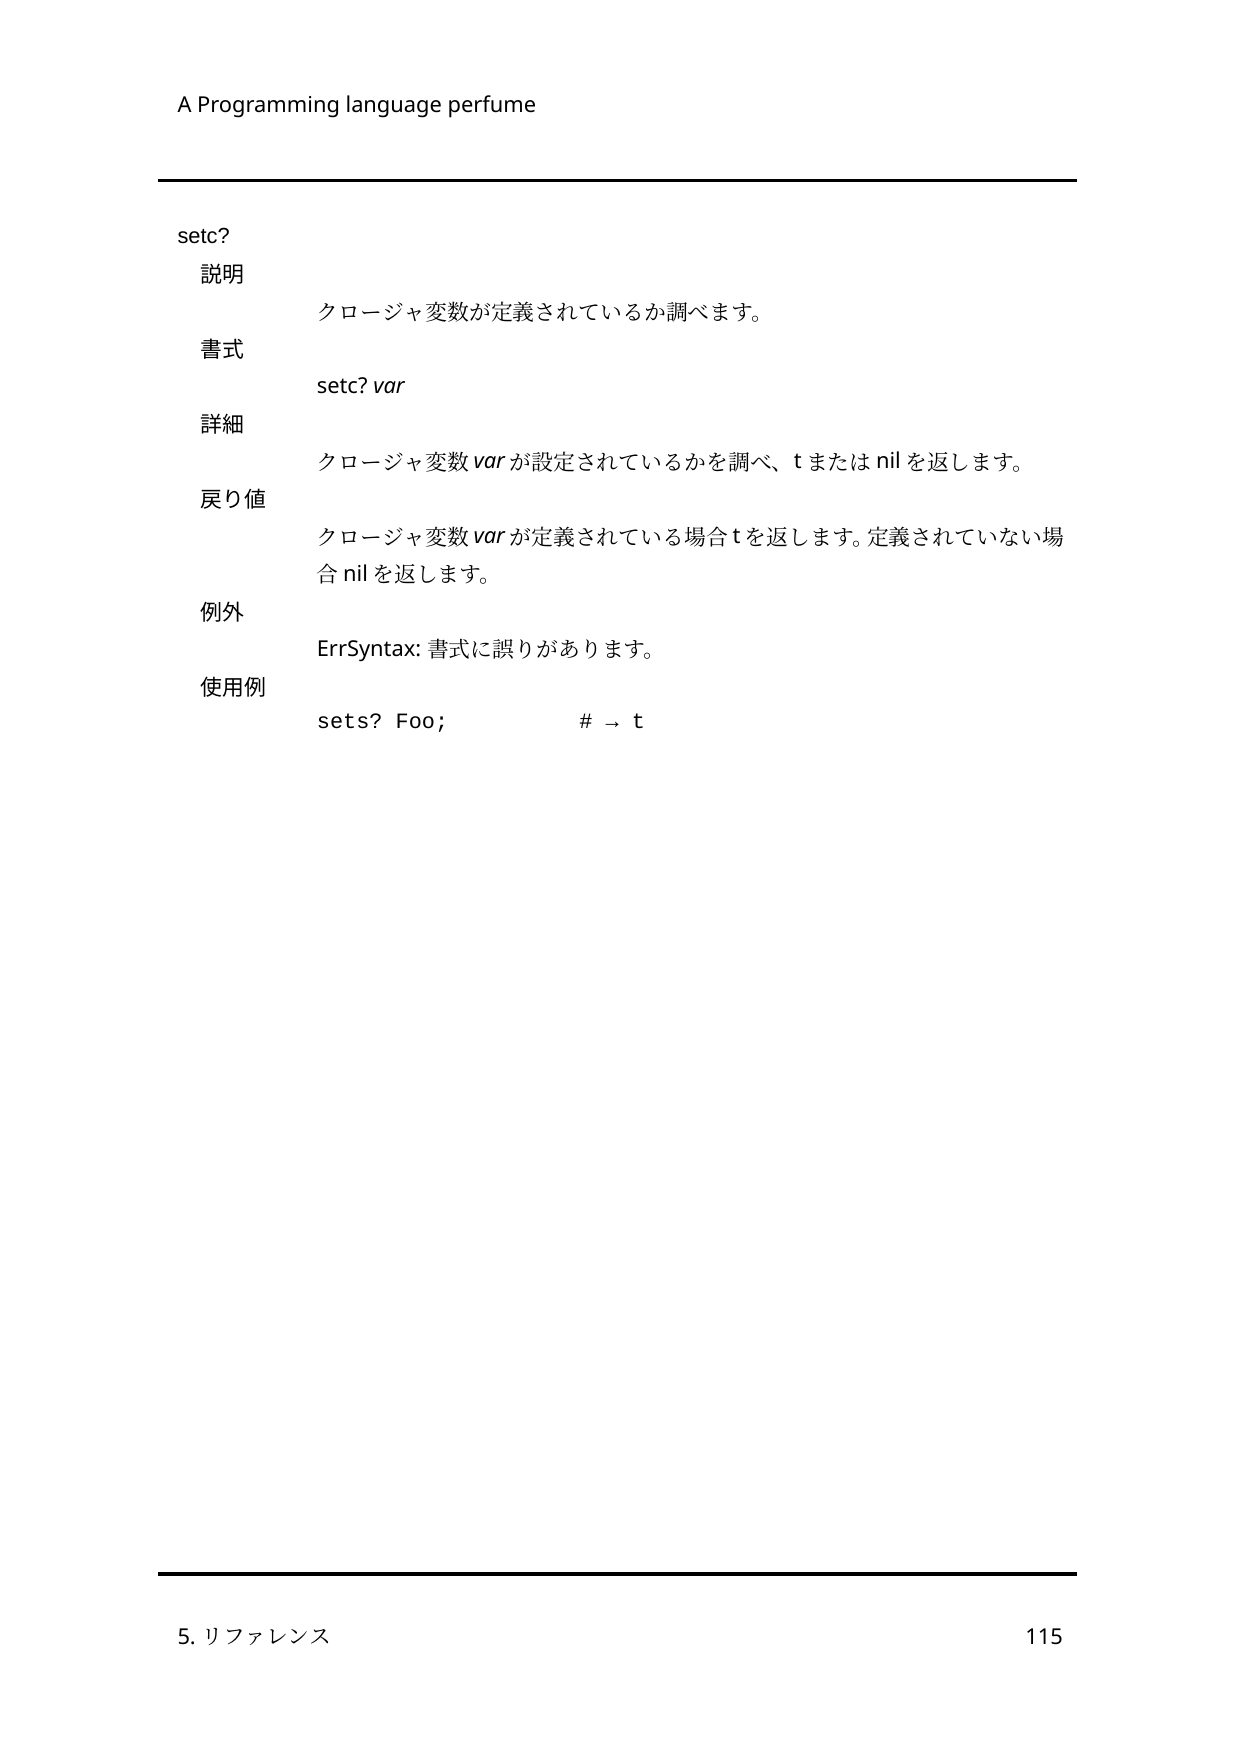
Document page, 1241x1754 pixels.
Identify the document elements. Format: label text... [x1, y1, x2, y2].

table_cell 戻り値 [200, 479, 317, 592]
table_cell 書式 [200, 329, 317, 404]
subtitle setc? [177, 217, 1063, 254]
table_cell setc? var [317, 329, 1063, 404]
table_cell 詳細 [200, 404, 317, 479]
table_header クロージャ変数が定義されているか調べます。 [317, 254, 1063, 329]
table_cell sets? Foo; # → t [317, 667, 1063, 742]
table_cell 例外 [200, 592, 317, 667]
table_cell 使用例 [200, 667, 317, 742]
table_header 説明 [200, 254, 317, 329]
table_cell ErrSyntax: 書式に誤りがあります。 [317, 592, 1063, 667]
table_cell クロージャ変数varが定義されている場合tを返します。定義されていない場合nilを返します。 [317, 479, 1063, 592]
table_cell クロージャ変数varが設定されているかを調べ、tまたはnilを返します。 [317, 404, 1063, 479]
